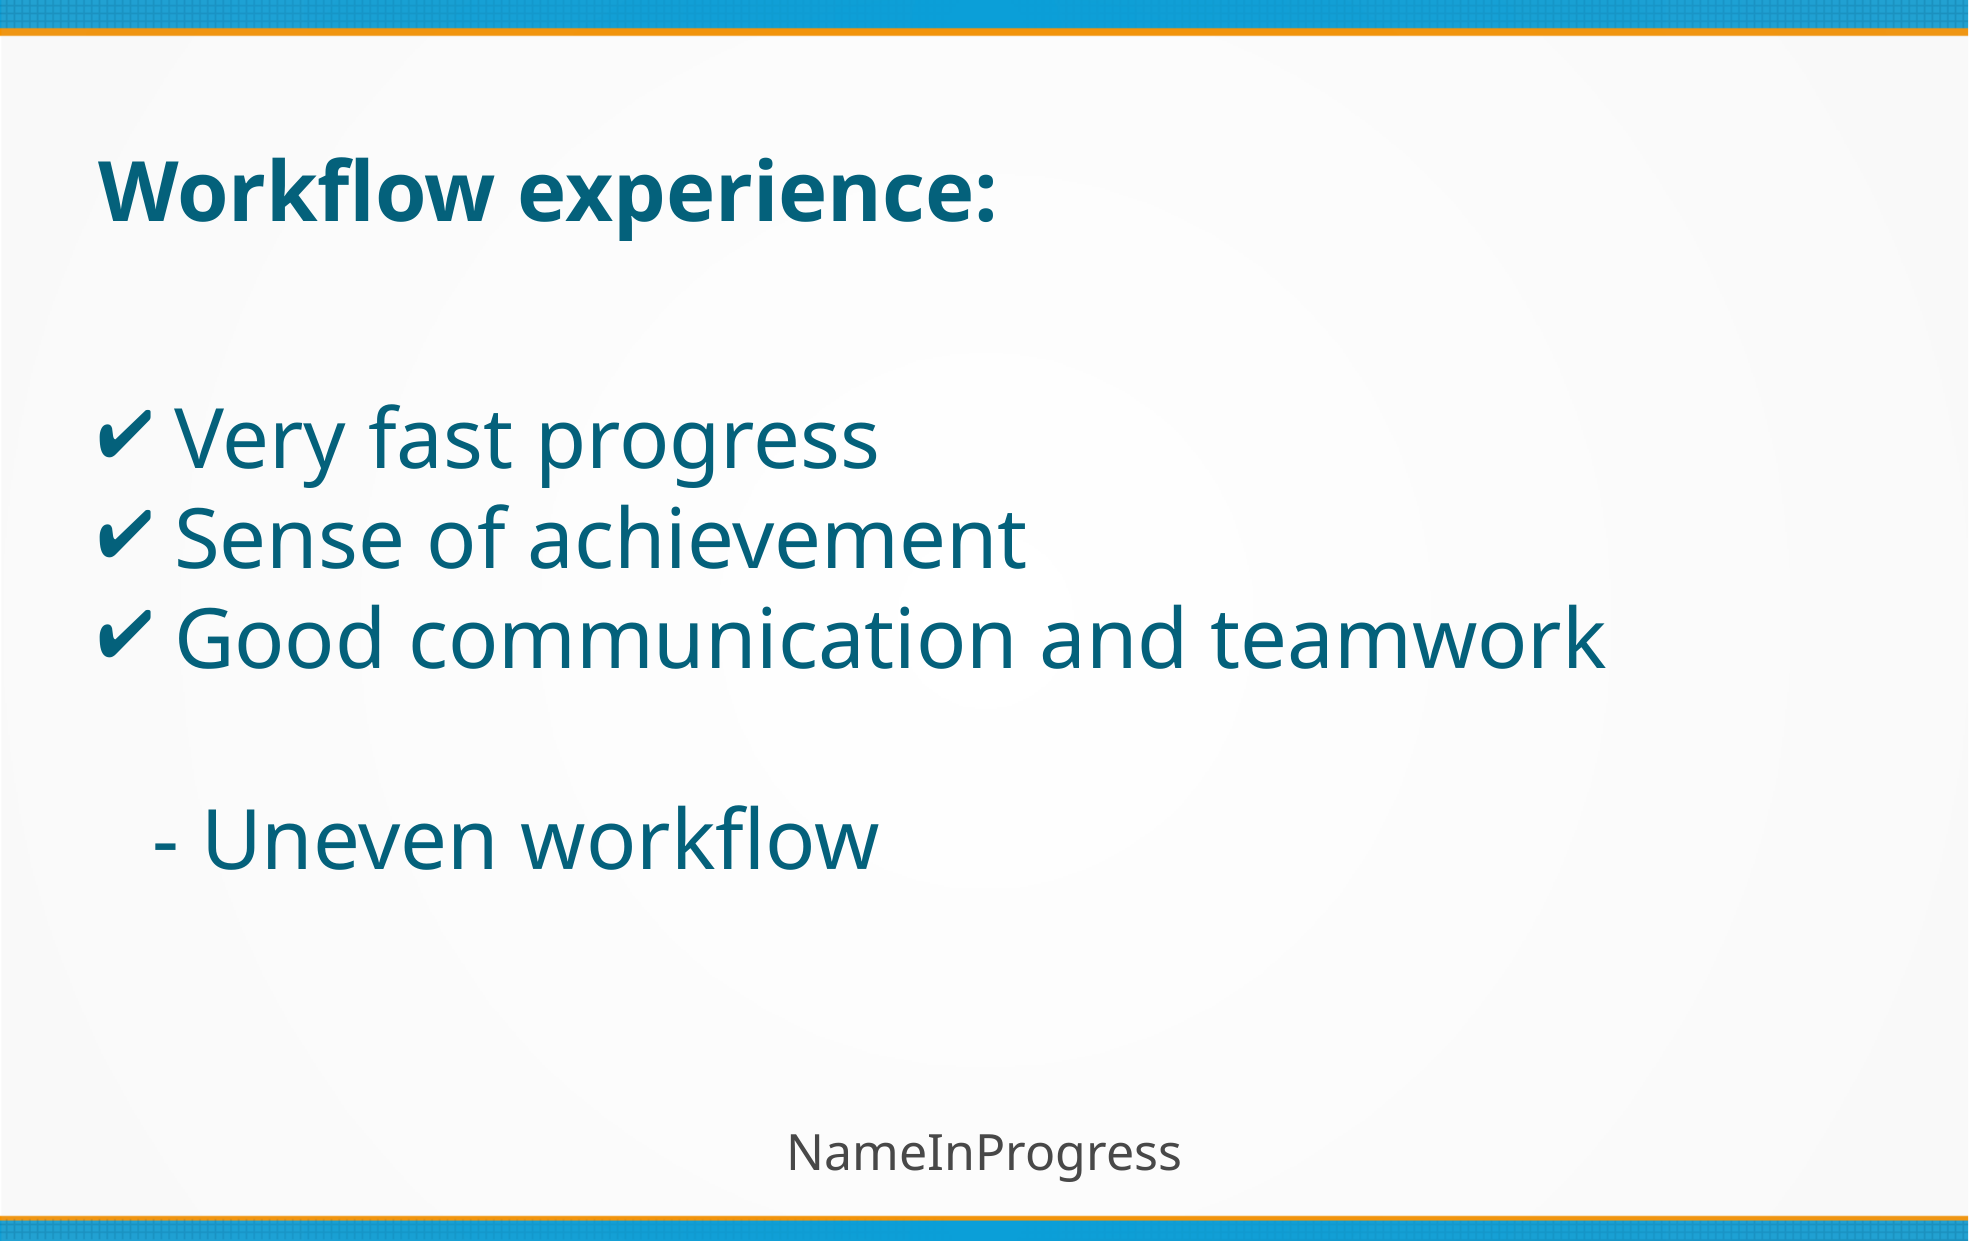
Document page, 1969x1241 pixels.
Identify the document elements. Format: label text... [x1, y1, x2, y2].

text_box NameInProgress [672, 1120, 1297, 1206]
subtitle Workflow experience: Very fast progress Sense of achievement Good communication and teamwork - Uneven workflow [98, 138, 1870, 1072]
picture [0, 0, 1969, 1241]
